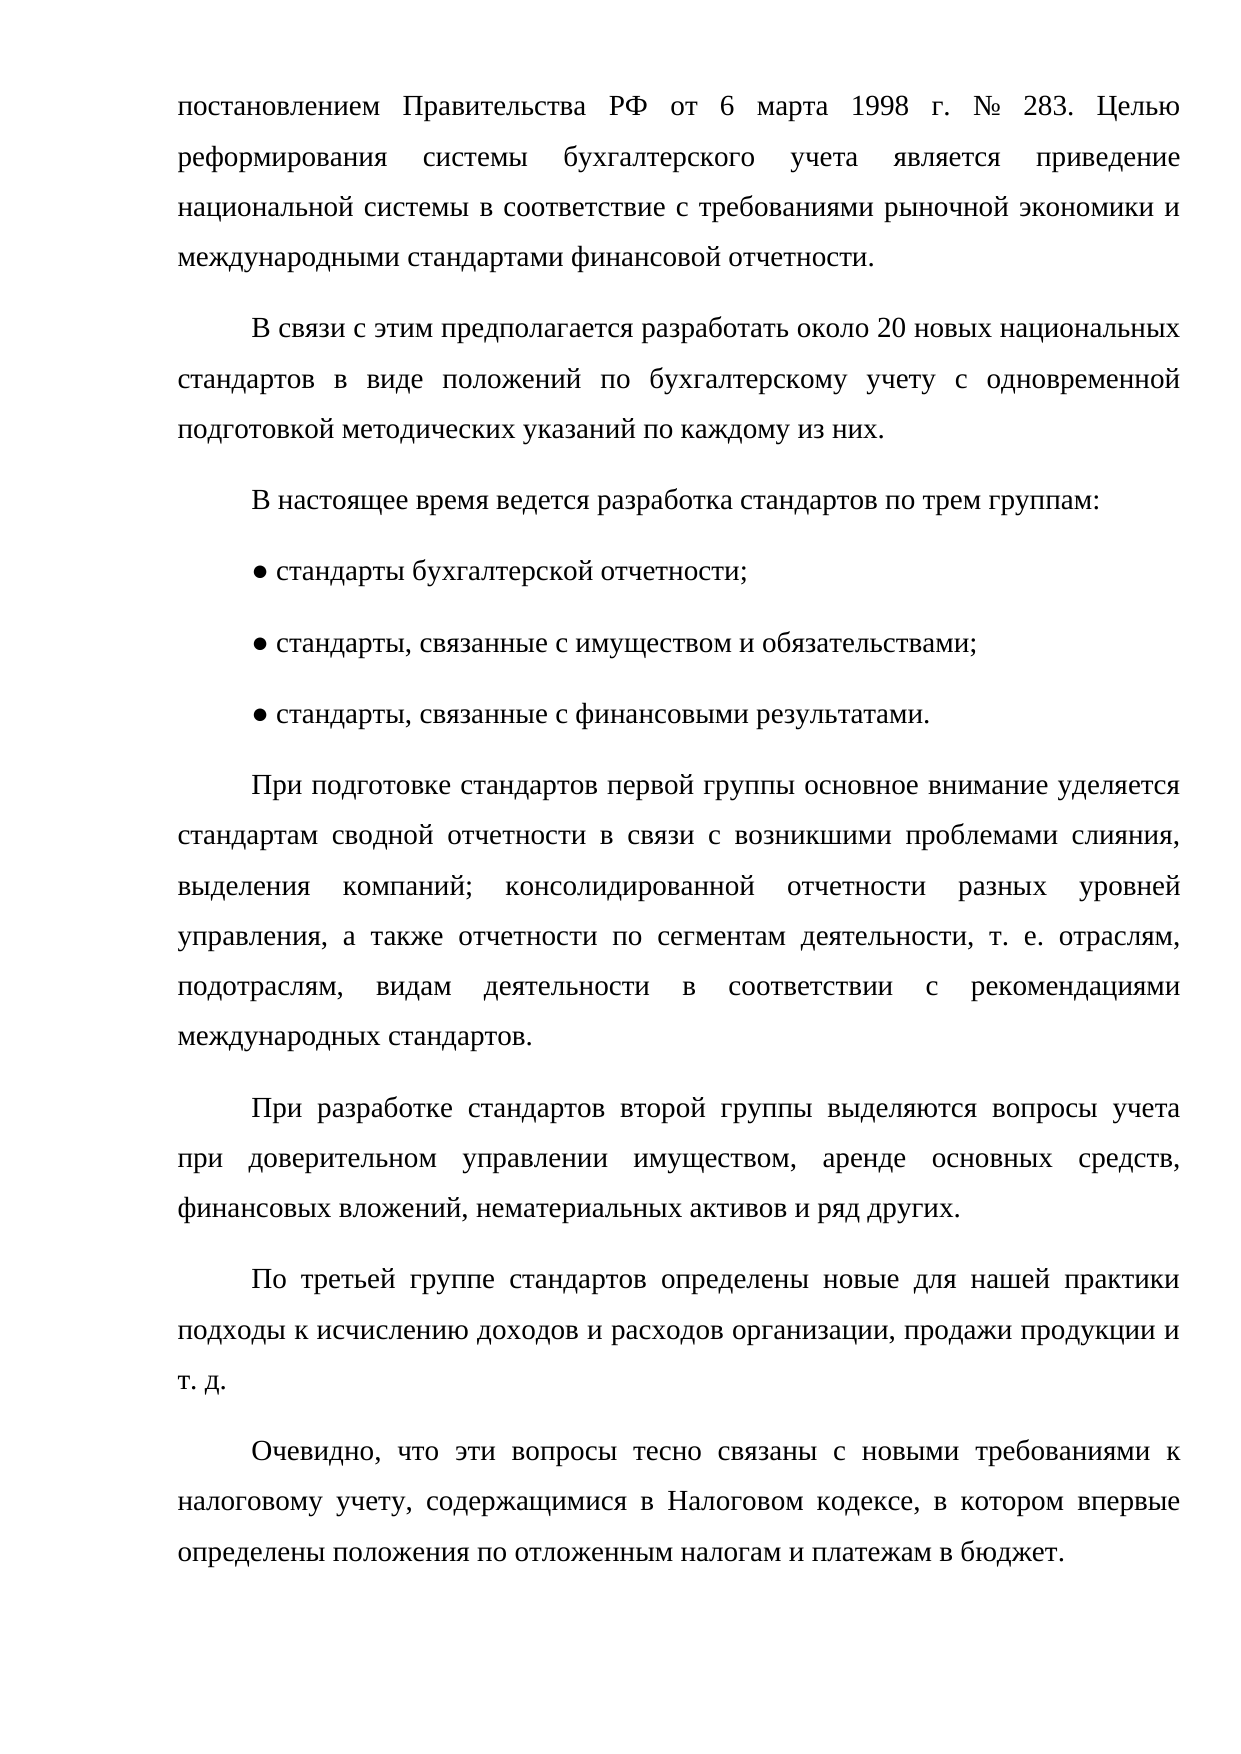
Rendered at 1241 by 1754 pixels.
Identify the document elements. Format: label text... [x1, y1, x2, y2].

text По третьей группе стандартов определены новые для нашей практики подходы к исчислению доходов и расходов организации, продажи продукции и т. д. [177, 1261, 1181, 1396]
text Очевидно, что эти вопросы тесно связаны с новыми требованиями к налоговому учету, содержащимися в Налоговом кодексе, в котором впервые определены положения по отложенным налогам и платежам в бюджет. [177, 1433, 1181, 1567]
text ● стандарты бухгалтерской отчетности; [177, 553, 1181, 587]
text При подготовке стандартов первой группы основное внимание уделяется стандартам сводной отчетности в связи с возникшими проблемами слияния, выделения компаний; консолидированной отчетности разных уровней управления, а также отчетности по сегментам деятельности, т. е. отраслям, подотраслям, видам деятельности в соответствии с рекомендациями международных стандартов. [177, 767, 1181, 1052]
text ● стандарты, связанные с имуществом и обязательствами; [177, 625, 1181, 658]
text При разработке стандартов второй группы выделяются вопросы учета при доверительном управлении имуществом, аренде основных средств, финансовых вложений, нематериальных активов и ряд других. [177, 1090, 1181, 1224]
text ● стандарты, связанные с финансовыми результатами. [177, 696, 1181, 729]
text В связи с этим предполагается разработать около 20 новых национальных стандартов в виде положений по бухгалтерскому учету с одновременной подготовкой методических указаний по каждому из них. [177, 311, 1181, 445]
text В настоящее время ведется разработка стандартов по трем группам: [177, 482, 1181, 516]
text постановлением Правительства РФ от 6 марта 1998 г. № 283. Целью реформирования системы бухгалтерского учета является приведение национальной системы в соответствие с требованиями рыночной экономики и международными стандартами финансовой отчетности. [177, 88, 1181, 273]
